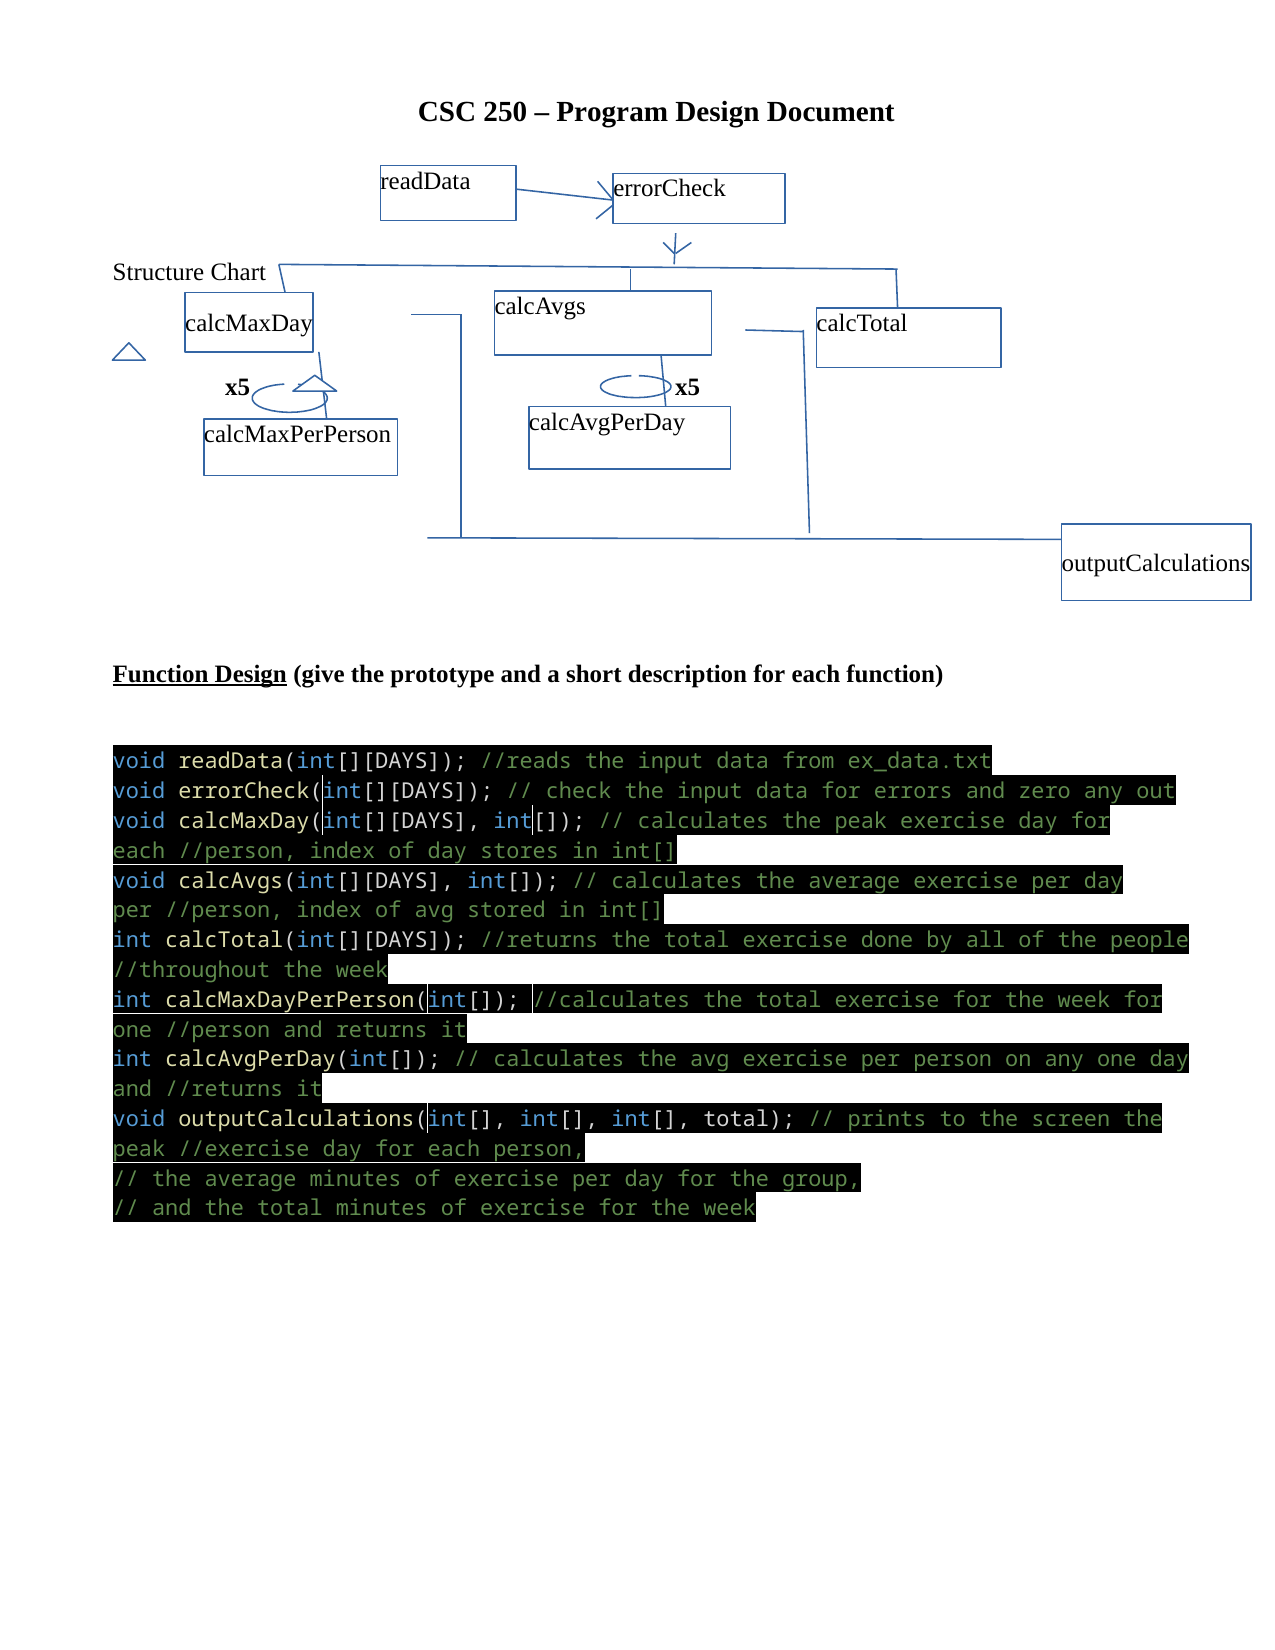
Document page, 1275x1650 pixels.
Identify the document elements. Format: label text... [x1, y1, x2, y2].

text int calcMaxDayPerPerson(int[]); //calculates the total exercise for the week for one //person and returns it [112, 984, 1200, 1043]
text Function Design (give the prototype and a short description for each function) [112, 659, 1200, 688]
text int calcAvgPerDay(int[]); // calculates the avg exercise per person on any one day and //returns it [112, 1043, 1200, 1103]
text [806, 372, 1200, 400]
text // and the total minutes of exercise for the week [112, 1192, 1200, 1222]
text x5 [664, 372, 804, 400]
text void calcAvgs(int[][DAYS], int[]); // calculates the average exercise per day per //person, index of avg stored in int[] [112, 864, 1200, 924]
text CSC 250 – Program Design Document [112, 94, 1200, 127]
text [323, 372, 460, 400]
text Structure Chart [112, 257, 1200, 285]
text // the average minutes of exercise per day for the group, [112, 1162, 1200, 1192]
text [462, 372, 664, 400]
text void readData(int[][DAYS]); //reads the input data from ex_data.txt [112, 745, 1200, 775]
text void errorCheck(int[][DAYS]); // check the input data for errors and zero any out [112, 775, 1200, 805]
text void calcMaxDay(int[][DAYS], int[]); // calculates the peak exercise day for each //person, index of day stores in int[] [112, 805, 1200, 864]
text x5 [112, 372, 323, 400]
text int calcTotal(int[][DAYS]); //returns the total exercise done by all of the people //throughout the week [112, 924, 1200, 984]
text void outputCalculations(int[], int[], int[], total); // prints to the screen the peak //exercise day for each person, [112, 1103, 1200, 1162]
